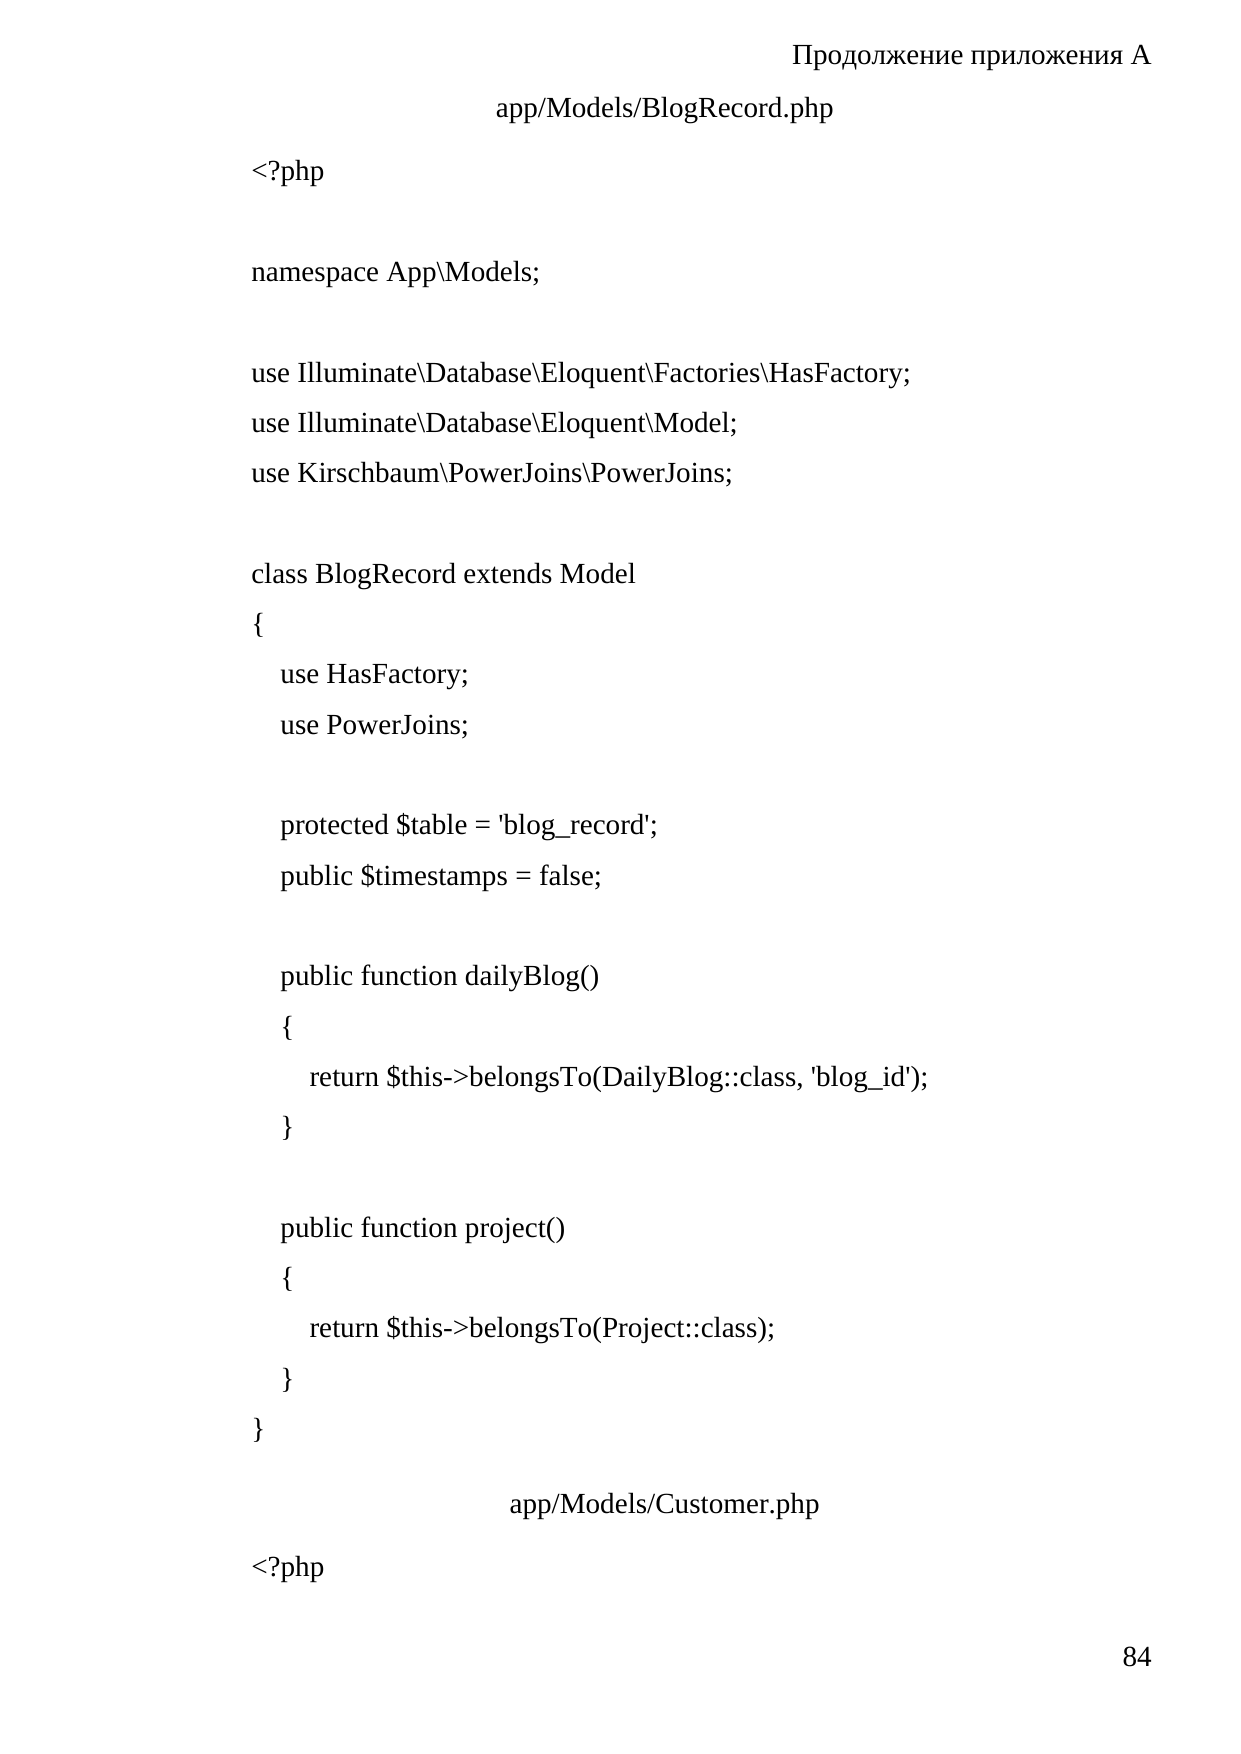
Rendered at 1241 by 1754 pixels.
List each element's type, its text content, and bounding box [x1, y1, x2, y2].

text public function dailyBlog() [177, 958, 1152, 992]
text use Kirschbaum\PowerJoins\PowerJoins; [177, 455, 1152, 489]
text { [177, 1009, 1152, 1042]
text } [177, 1109, 1152, 1143]
text class BlogRecord extends Model [177, 556, 1152, 589]
text return $this->belongsTo(Project::class); [177, 1311, 1152, 1344]
text use HasFactory; [177, 657, 1152, 690]
text use Illuminate\Database\Eloquent\Factories\HasFactory; [177, 355, 1152, 388]
text use PowerJoins; [177, 707, 1152, 740]
text protected $table = 'blog_record'; [177, 807, 1152, 841]
text <?php [177, 1549, 1152, 1583]
text public function project() [177, 1210, 1152, 1243]
text namespace App\Models; [177, 254, 1152, 288]
text public $timestamps = false; [177, 858, 1152, 891]
text } [177, 1411, 1152, 1445]
text <?php [177, 153, 1152, 187]
text { [177, 606, 1152, 640]
text return $this->belongsTo(DailyBlog::class, 'blog_id'); [177, 1059, 1152, 1093]
text { [177, 1260, 1152, 1294]
text } [177, 1361, 1152, 1394]
subtitle app/Models/Customer.php [177, 1487, 1152, 1520]
subtitle app/Models/BlogRecord.php [177, 91, 1152, 124]
text use Illuminate\Database\Eloquent\Model; [177, 405, 1152, 438]
